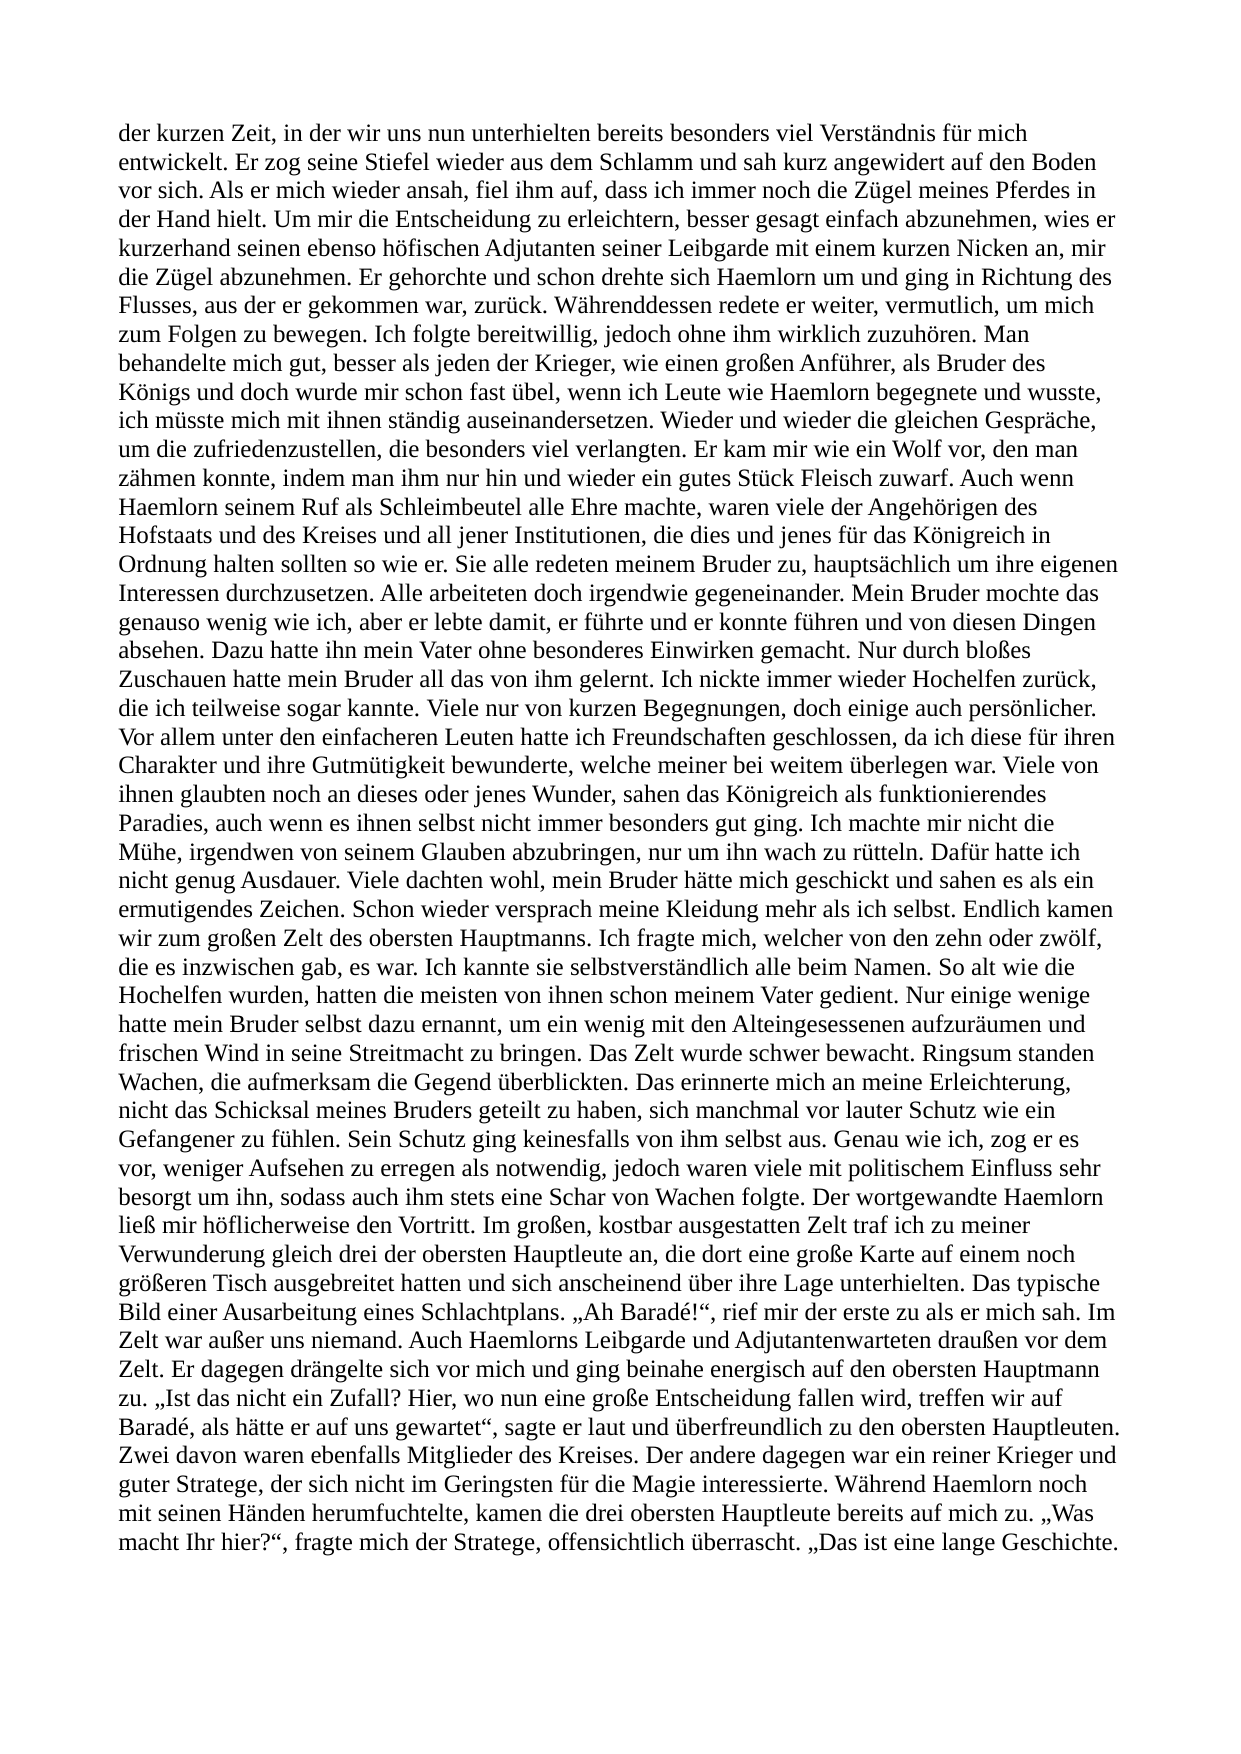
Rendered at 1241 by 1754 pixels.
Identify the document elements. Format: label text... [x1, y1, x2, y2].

text der kurzen Zeit, in der wir uns nun unterhielten bereits besonders viel Verständnis für mich entwickelt. Er zog seine Stiefel wieder aus dem Schlamm und sah kurz angewidert auf den Boden vor sich. Als er mich wieder ansah, fiel ihm auf, dass ich immer noch die Zügel meines Pferdes in der Hand hielt. Um mir die Entscheidung zu erleichtern, besser gesagt einfach abzunehmen, wies er kurzerhand seinen ebenso höfischen Adjutanten seiner Leibgarde mit einem kurzen Nicken an, mir die Zügel abzunehmen. Er gehorchte und schon drehte sich Haemlorn um und ging in Richtung des Flusses, aus der er gekommen war, zurück. Währenddessen redete er weiter, vermutlich, um mich zum Folgen zu bewegen. Ich folgte bereitwillig, jedoch ohne ihm wirklich zuzuhören. Man behandelte mich gut, besser als jeden der Krieger, wie einen großen Anführer, als Bruder des Königs und doch wurde mir schon fast übel, wenn ich Leute wie Haemlorn begegnete und wusste, ich müsste mich mit ihnen ständig auseinandersetzen. Wieder und wieder die gleichen Gespräche, um die zufriedenzustellen, die besonders viel verlangten. Er kam mir wie ein Wolf vor, den man zähmen konnte, indem man ihm nur hin und wieder ein gutes Stück Fleisch zuwarf. Auch wenn Haemlorn seinem Ruf als Schleimbeutel alle Ehre machte, waren viele der Angehörigen des Hofstaats und des Kreises und all jener Institutionen, die dies und jenes für das Königreich in Ordnung halten sollten so wie er. Sie alle redeten meinem Bruder zu, hauptsächlich um ihre eigenen Interessen durchzusetzen. Alle arbeiteten doch irgendwie gegeneinander. Mein Bruder mochte das genauso wenig wie ich, aber er lebte damit, er führte und er konnte führen und von diesen Dingen absehen. Dazu hatte ihn mein Vater ohne besonderes Einwirken gemacht. Nur durch bloßes Zuschauen hatte mein Bruder all das von ihm gelernt. Ich nickte immer wieder Hochelfen zurück, die ich teilweise sogar kannte. Viele nur von kurzen Begegnungen, doch einige auch persönlicher. Vor allem unter den einfacheren Leuten hatte ich Freundschaften geschlossen, da ich diese für ihren Charakter und ihre Gutmütigkeit bewunderte, welche meiner bei weitem überlegen war. Viele von ihnen glaubten noch an dieses oder jenes Wunder, sahen das Königreich als funktionierendes Paradies, auch wenn es ihnen selbst nicht immer besonders gut ging. Ich machte mir nicht die Mühe, irgendwen von seinem Glauben abzubringen, nur um ihn wach zu rütteln. Dafür hatte ich nicht genug Ausdauer. Viele dachten wohl, mein Bruder hätte mich geschickt und sahen es als ein ermutigendes Zeichen. Schon wieder versprach meine Kleidung mehr als ich selbst. Endlich kamen wir zum großen Zelt des obersten Hauptmanns. Ich fragte mich, welcher von den zehn oder zwölf, die es inzwischen gab, es war. Ich kannte sie selbstverständlich alle beim Namen. So alt wie die Hochelfen wurden, hatten die meisten von ihnen schon meinem Vater gedient. Nur einige wenige hatte mein Bruder selbst dazu ernannt, um ein wenig mit den Alteingesessenen aufzuräumen und frischen Wind in seine Streitmacht zu bringen. Das Zelt wurde schwer bewacht. Ringsum standen Wachen, die aufmerksam die Gegend überblickten. Das erinnerte mich an meine Erleichterung, nicht das Schicksal meines Bruders geteilt zu haben, sich manchmal vor lauter Schutz wie ein Gefangener zu fühlen. Sein Schutz ging keinesfalls von ihm selbst aus. Genau wie ich, zog er es vor, weniger Aufsehen zu erregen als notwendig, jedoch waren viele mit politischem Einfluss sehr besorgt um ihn, sodass auch ihm stets eine Schar von Wachen folgte. Der wortgewandte Haemlorn ließ mir höflicherweise den Vortritt. Im großen, kostbar ausgestatten Zelt traf ich zu meiner Verwunderung gleich drei der obersten Hauptleute an, die dort eine große Karte auf einem noch größeren Tisch ausgebreitet hatten und sich anscheinend über ihre Lage unterhielten. Das typische Bild einer Ausarbeitung eines Schlachtplans. „Ah Baradé!“, rief mir der erste zu als er mich sah. Im Zelt war außer uns niemand. Auch Haemlorns Leibgarde und Adjutantenwarteten draußen vor dem Zelt. Er dagegen drängelte sich vor mich und ging beinahe energisch auf den obersten Hauptmann zu. „Ist das nicht ein Zufall? Hier, wo nun eine große Entscheidung fallen wird, treffen wir auf Baradé, als hätte er auf uns gewartet“, sagte er laut und überfreundlich zu den obersten Hauptleuten. Zwei davon waren ebenfalls Mitglieder des Kreises. Der andere dagegen war ein reiner Krieger und guter Stratege, der sich nicht im Geringsten für die Magie interessierte. Während Haemlorn noch mit seinen Händen herumfuchtelte, kamen die drei obersten Hauptleute bereits auf mich zu. „Was macht Ihr hier?“, fragte mich der Stratege, offensichtlich überrascht. „Das ist eine lange Geschichte. [118, 118, 1122, 1556]
